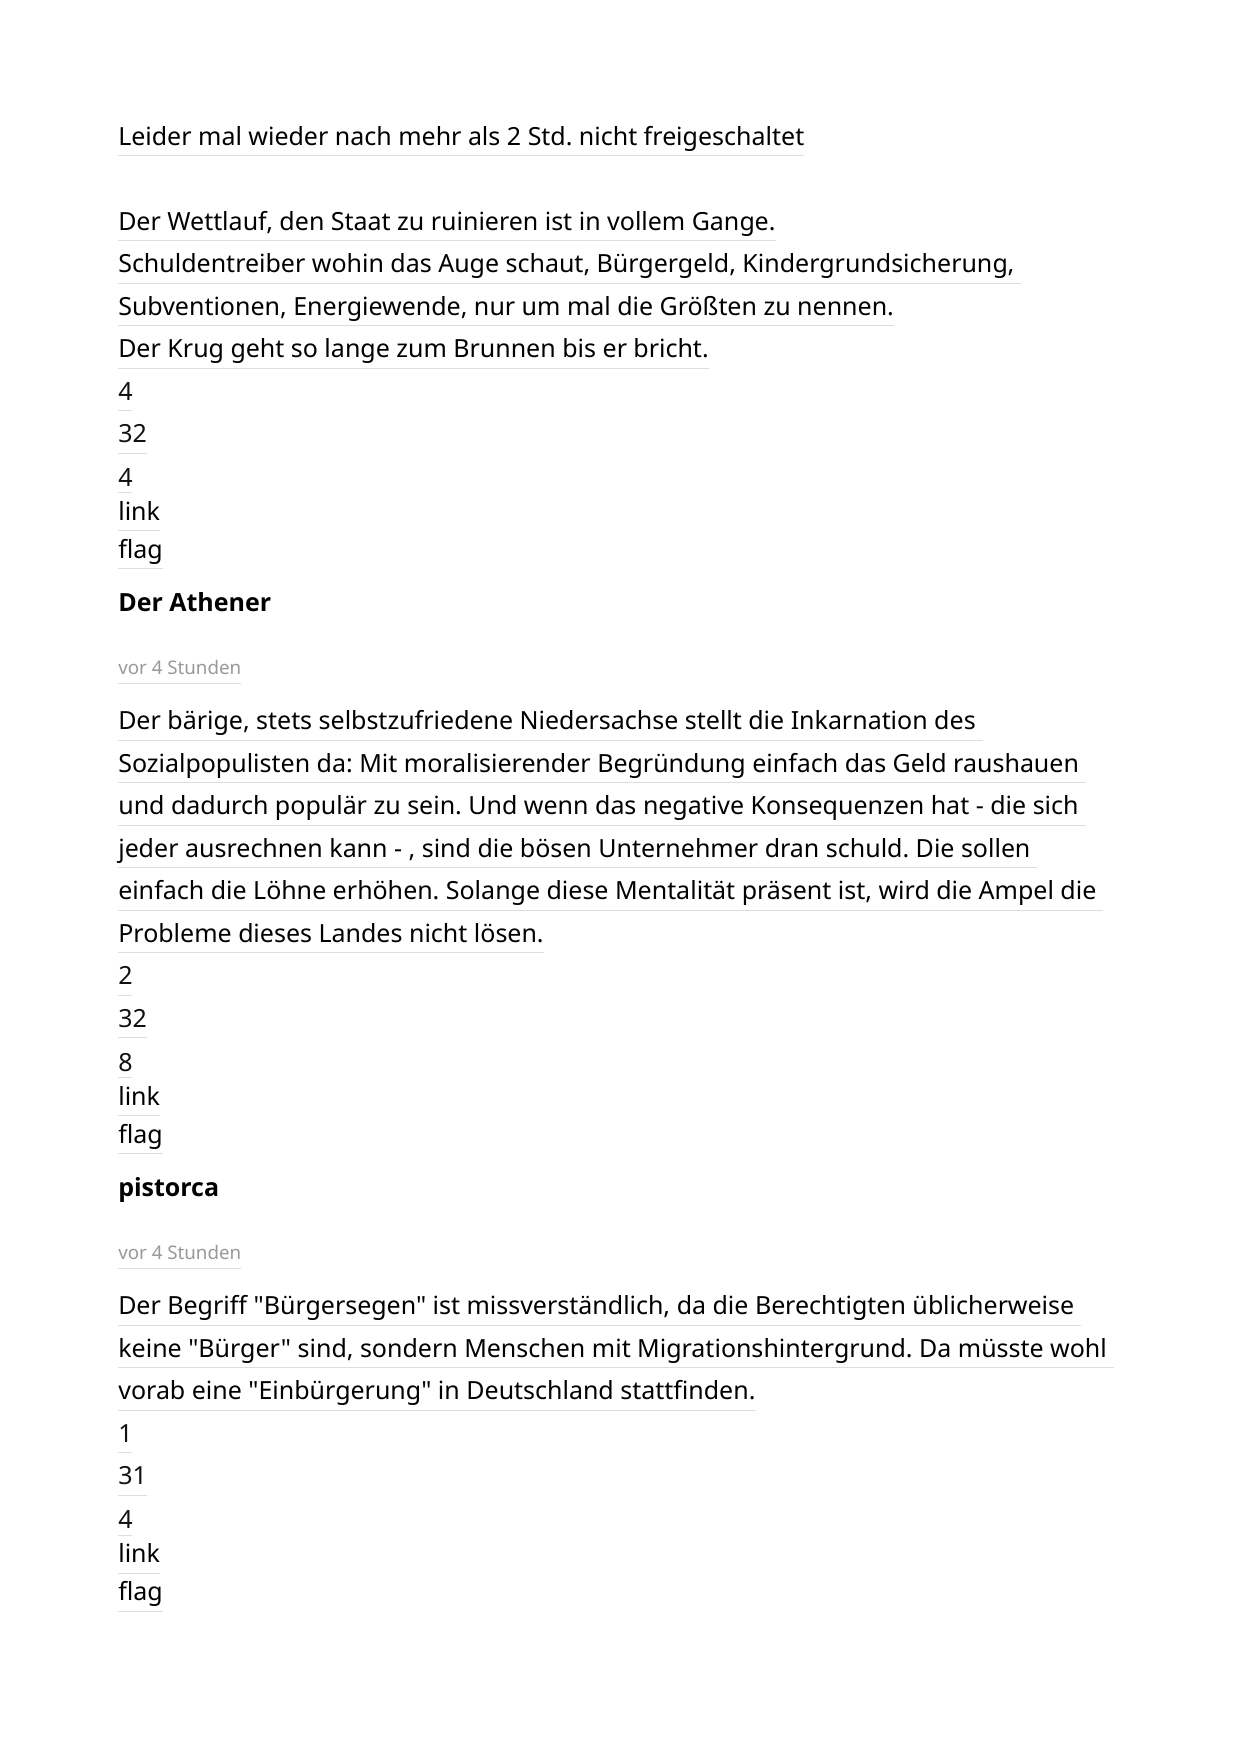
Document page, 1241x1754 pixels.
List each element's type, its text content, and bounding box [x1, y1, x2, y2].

text 4 [118, 458, 1122, 493]
text 2 [118, 958, 1122, 996]
text link [118, 1078, 1122, 1116]
text flag [118, 531, 1122, 569]
text Leider mal wieder nach mehr als 2 Std. nicht freigeschaltet Der Wettlauf, den Staat zu ruinieren ist in vollem Gange. Schuldentreiber wohin das Auge schaut, Bürgergeld, Kindergrundsicherung, Subventionen, Energiewende, nur um mal die Größten zu nennen. Der Krug geht so lange zum Brunnen bis er bricht. [118, 118, 1122, 369]
text 4 [118, 373, 1122, 411]
text Der Athener [118, 585, 1122, 619]
text flag [118, 1116, 1122, 1154]
text pistorca [118, 1170, 1122, 1204]
text 32 [118, 1001, 1122, 1038]
text Der Begriff "Bürgersegen" ist missverständlich, da die Berechtigten üblicherweise keine "Bürger" sind, sondern Menschen mit Migrationshintergrund. Da müsste wohl vorab eine "Einbürgerung" in Deutschland stattfinden. [118, 1288, 1122, 1411]
text vor 4 Stunden [118, 1239, 1117, 1269]
text link [118, 1536, 1122, 1574]
text 1 [118, 1415, 1122, 1453]
text flag [118, 1574, 1122, 1612]
text 31 [118, 1458, 1122, 1496]
text link [118, 493, 1122, 531]
text 4 [118, 1500, 1122, 1536]
text Der bärige, stets selbstzufriedene Niedersachse stellt die Inkarnation des Sozialpopulisten da: Mit moralisierender Begründung einfach das Geld raushauen und dadurch populär zu sein. Und wenn das negative Konsequenzen hat - die sich jeder ausrechnen kann - , sind die bösen Unternehmer dran schuld. Die sollen einfach die Löhne erhöhen. Solange diese Mentalität präsent ist, wird die Ampel die Probleme dieses Landes nicht lösen. [118, 703, 1122, 953]
text vor 4 Stunden [118, 654, 1117, 684]
text 8 [118, 1043, 1122, 1078]
text 32 [118, 416, 1122, 454]
